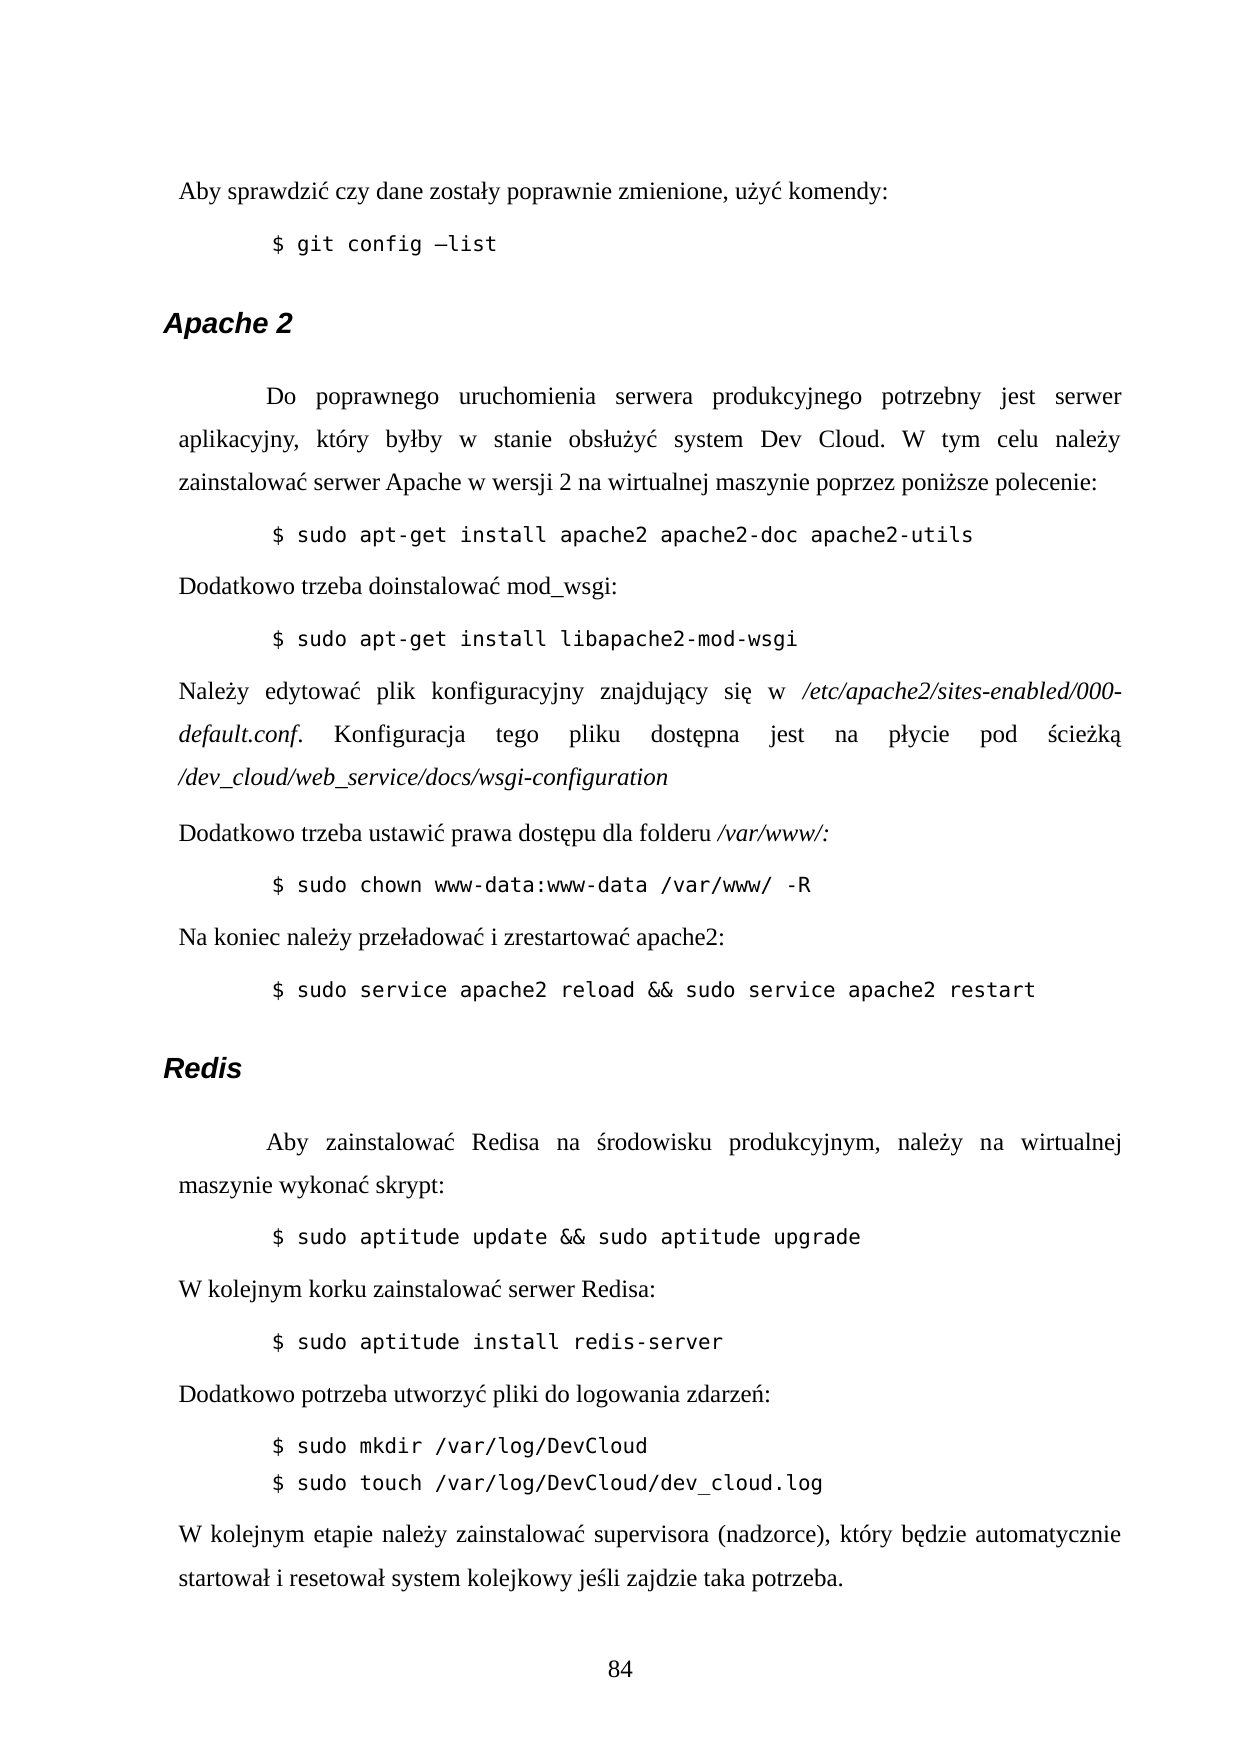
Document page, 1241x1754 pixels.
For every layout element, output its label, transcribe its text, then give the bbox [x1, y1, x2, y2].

text $ sudo apt-get install libapache2-mod-wsgi [272, 627, 1122, 651]
list W kolejnym korku zainstalować serwer Redisa: [178, 1274, 1122, 1303]
subtitle Apache 2 [118, 306, 1122, 339]
text $ git config –list [272, 232, 1122, 256]
text Dodatkowo trzeba ustawić prawa dostępu dla folderu /var/www/: [178, 818, 1122, 847]
text $ sudo apt-get install apache2 apache2-doc apache2-utils [272, 523, 1122, 547]
list Dodatkowo trzeba doinstalować mod_wsgi: [178, 571, 1122, 600]
text Do poprawnego uruchomienia serwera produkcyjnego potrzebny jest serwer aplikacyjny, który byłby w stanie obsłużyć system Dev Cloud. W tym celu należy zainstalować serwer Apache w wersji 2 na wirtualnej maszynie poprzez poniższe polecenie: [178, 381, 1122, 496]
text Dodatkowo potrzeba utworzyć pliki do logowania zdarzeń: [178, 1379, 1122, 1407]
text Aby sprawdzić czy dane zostały poprawnie zmienione, użyć komendy: [178, 176, 1122, 205]
text Aby zainstalować Redisa na środowisku produkcyjnym, należy na wirtualnej maszynie wykonać skrypt: [178, 1127, 1122, 1198]
text Na koniec należy przeładować i zrestartować apache2: [178, 922, 1122, 951]
text $ sudo chown www-data:www-data /var/www/ -R [272, 873, 1122, 898]
subtitle Redis [118, 1052, 1122, 1085]
text $ sudo aptitude install redis-server [272, 1330, 1122, 1354]
text W kolejnym etapie należy zainstalować supervisora (nadzorce), który będzie automatycznie startował i resetował system kolejkowy jeśli zajdzie taka potrzeba. [178, 1519, 1122, 1591]
text $ sudo mkdir /var/log/DevCloud $ sudo touch /var/log/DevCloud/dev_cloud.log [272, 1434, 1122, 1495]
text $ sudo service apache2 reload && sudo service apache2 restart [272, 978, 1122, 1002]
text $ sudo aptitude update && sudo aptitude upgrade [272, 1225, 1122, 1250]
list Należy edytować plik konfiguracyjny znajdujący się w /etc/apache2/sites-enabled/000-default.conf. Konfiguracja tego pliku dostępna jest na płycie pod ścieżką /dev_cloud/web_service/docs/wsgi-configuration [178, 676, 1122, 791]
